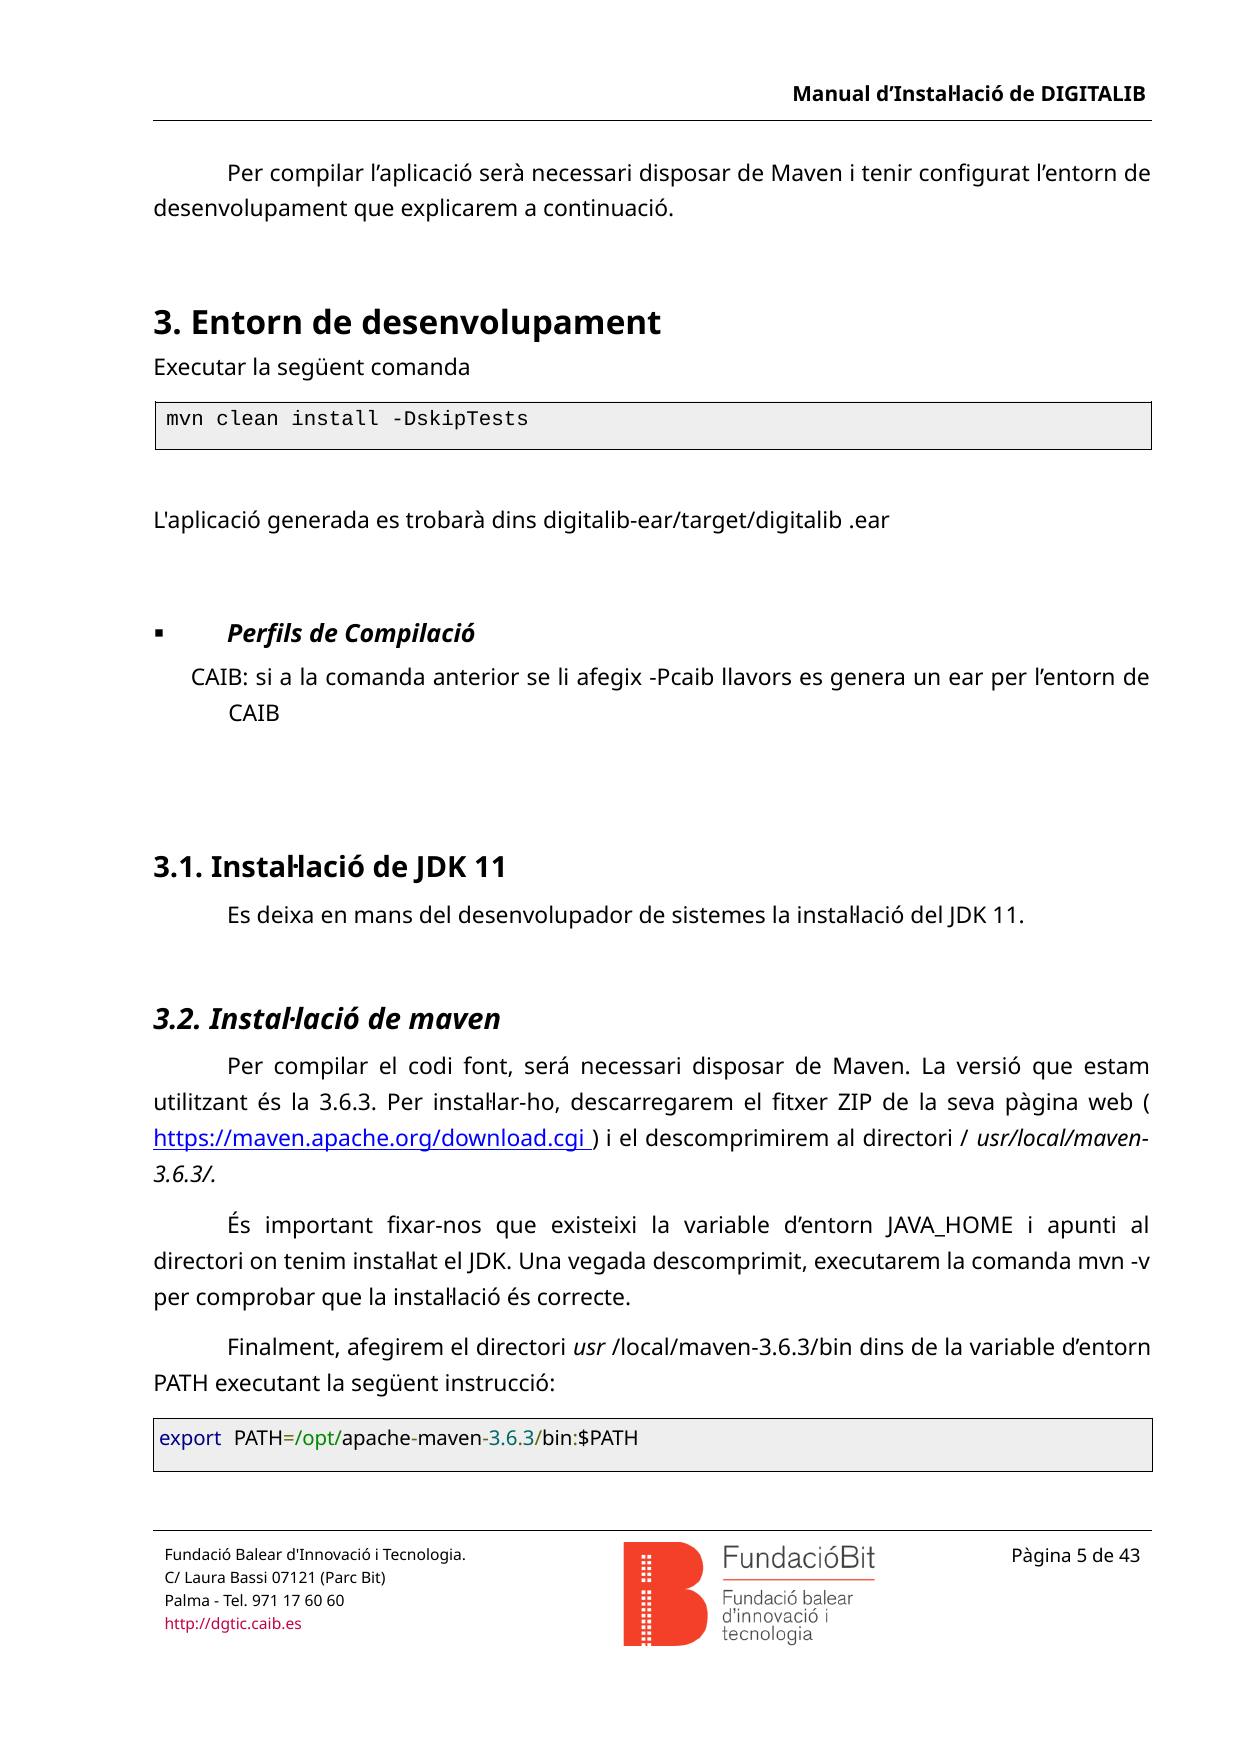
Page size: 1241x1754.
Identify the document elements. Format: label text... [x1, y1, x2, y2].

text CAIB: si a la comanda anterior se li afegix -Pcaib llavors es genera un ear per l’entorn de CAIB [191, 661, 1152, 728]
table_header mvn clean install -DskipTests [156, 403, 1151, 449]
subtitle Perfils de Compilació [153, 616, 1152, 649]
text Per compilar l’aplicació serà necessari disposar de Maven i tenir configurat l’entorn de desenvolupament que explicarem a continuació. [153, 156, 1152, 224]
subtitle Entorn de desenvolupament [153, 299, 1152, 344]
subtitle Instal·lació de JDK 11 [153, 847, 1152, 886]
text Executar la següent comanda [153, 351, 1152, 382]
text Es deixa en mans del desenvolupador de sistemes la instal·lació del JDK 11. [153, 899, 1152, 930]
text Finalment, afegirem el directori usr /local/maven-3.6.3/bin dins de la variable d’entorn PATH executant la següent instrucció: [153, 1331, 1152, 1398]
text Per compilar el codi font, será necessari disposar de Maven. La versió que estam utilitzant és la 3.6.3. Per instal·lar-ho, descarregarem el fitxer ZIP de la seva pàgina web ( https://maven.apache.org/download.cgi ) i el descomprimirem al directori / usr/local/maven-3.6.3/. [153, 1050, 1152, 1189]
text És important fixar-nos que existeixi la variable d’entorn JAVA_HOME i apunti al directori on tenim instal·lat el JDK. Una vegada descomprimit, executarem la comanda mvn -v per comprobar que la instal·lació és correcte. [153, 1209, 1152, 1312]
text L'aplicació generada es trobarà dins digitalib-ear/target/digitalib .ear [153, 504, 1152, 535]
subtitle Instal·lació de maven [153, 998, 1152, 1038]
picture [623, 1542, 875, 1646]
table_header export PATH=/opt/apache-maven-3.6.3/bin:$PATH [154, 1419, 1152, 1471]
